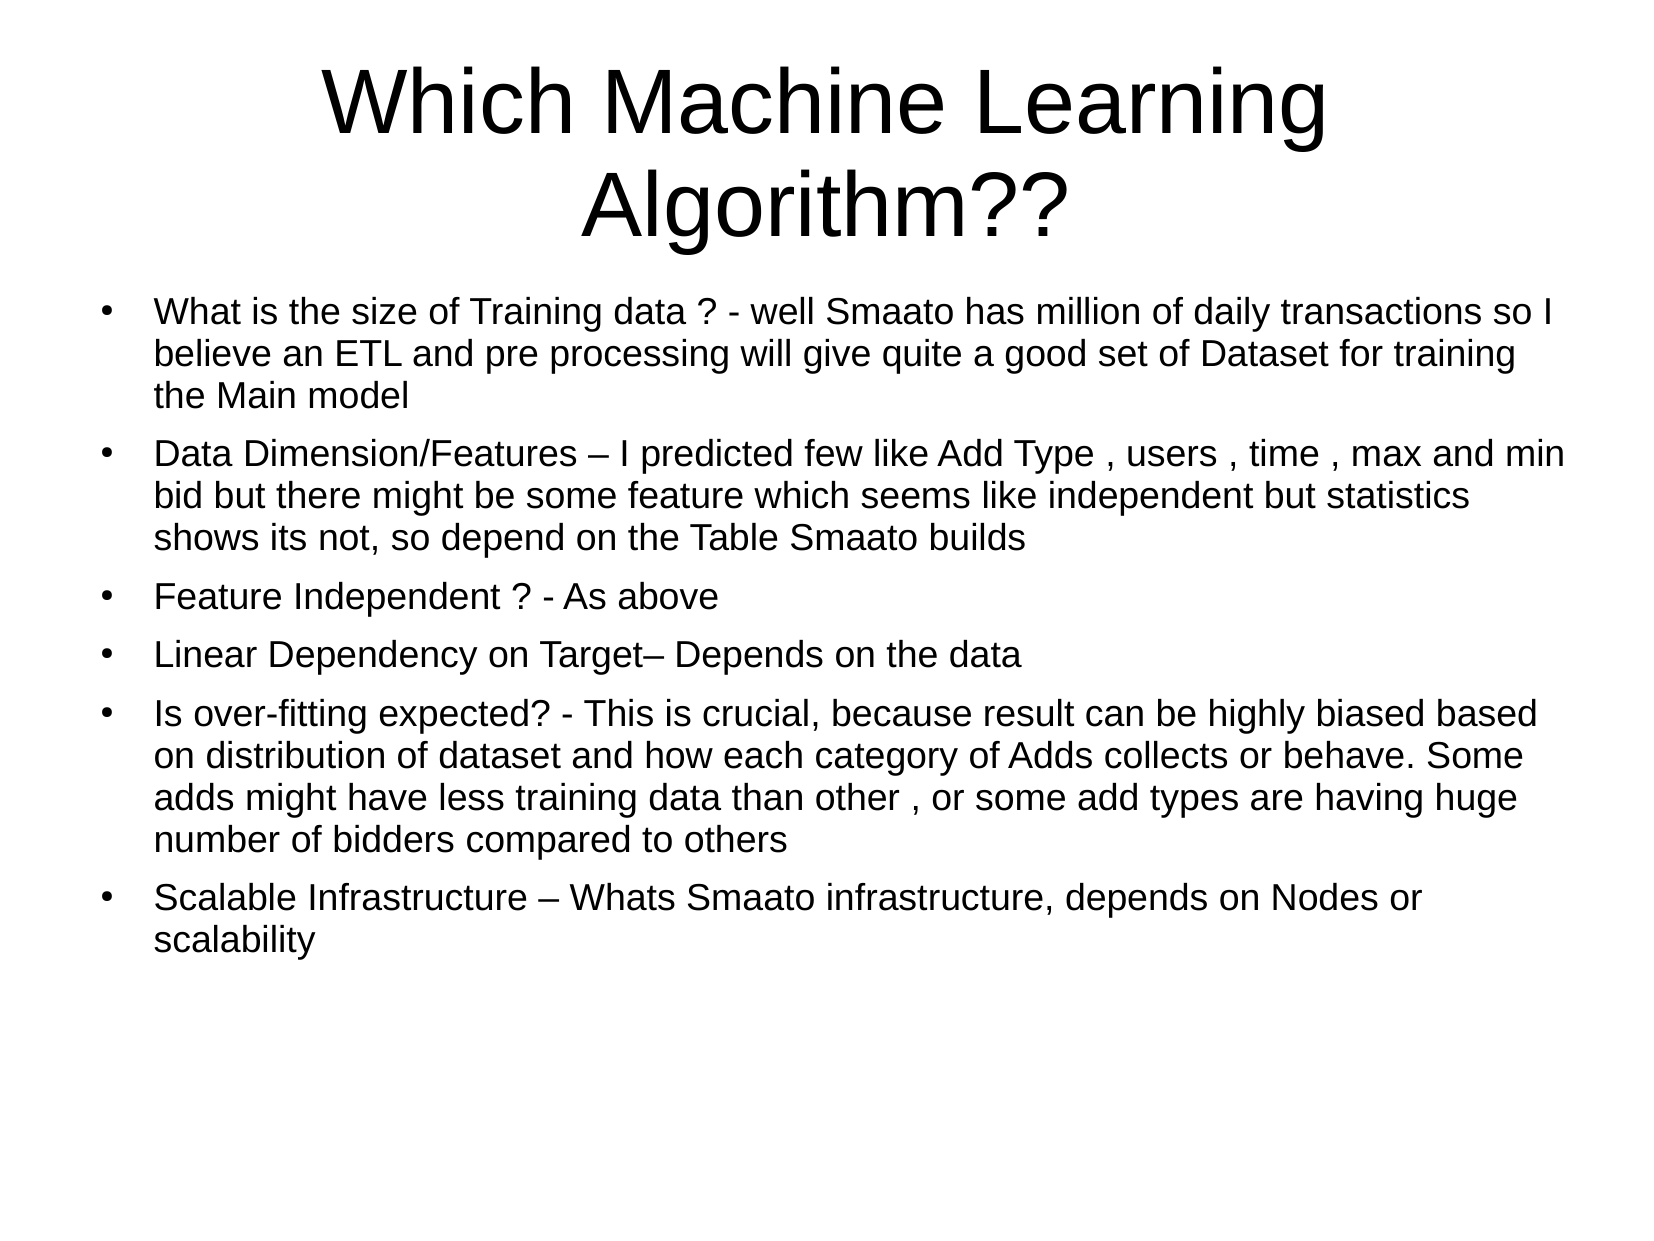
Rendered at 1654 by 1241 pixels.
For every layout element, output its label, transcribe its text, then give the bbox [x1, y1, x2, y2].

title Which Machine Learning Algorithm?? [82, 49, 1571, 257]
list What is the size of Training data ? - well Smaato has million of daily transactions so I believe an ETL and pre processing will give quite a good set of Dataset for training the Main model Data Dimension/Features – I predicted few like Add Type , users , time , max and min bid but there might be some feature which seems like independent but statistics shows its not, so depend on the Table Smaato builds Feature Independent ? - As above Linear Dependency on Target– Depends on the data Is over-fitting expected? - This is crucial, because result can be highly biased based on distribution of dataset and how each category of Adds collects or behave. Some adds might have less training data than other , or some add types are having huge number of bidders compared to others Scalable Infrastructure – Whats Smaato infrastructure, depends on Nodes or scalability [82, 290, 1571, 1010]
